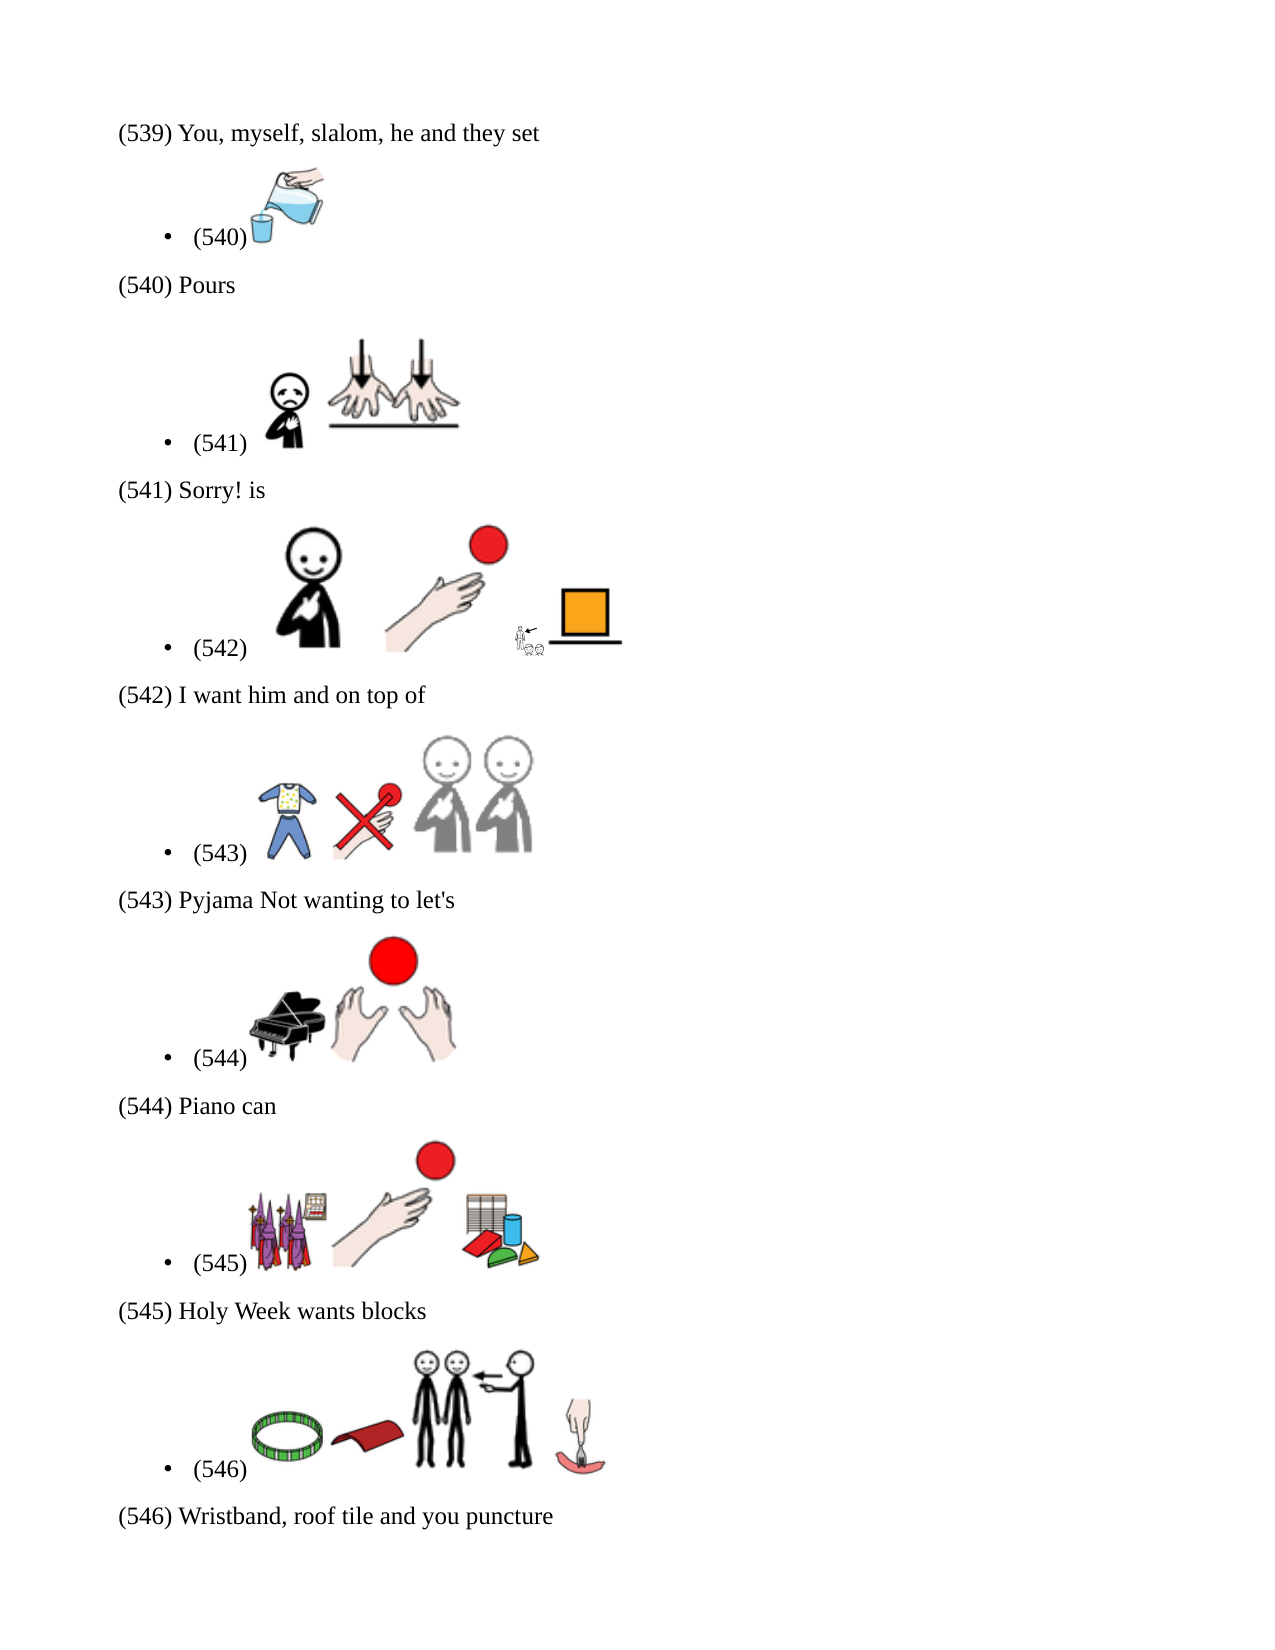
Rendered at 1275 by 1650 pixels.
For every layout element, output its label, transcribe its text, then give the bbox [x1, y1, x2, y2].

text (543) Pyjama Not wanting to let's [118, 886, 1157, 914]
text (544) Piano can [118, 1091, 1157, 1119]
text (545) Holy Week wants blocks [118, 1296, 1157, 1325]
list (540) [164, 166, 1157, 251]
text (546) Wristband, roof tile and you puncture [118, 1501, 1157, 1530]
list (542) [164, 523, 1157, 662]
picture [247, 317, 461, 451]
picture [247, 728, 541, 862]
list (545) [164, 1138, 1157, 1277]
text (542) I want him and on top of [118, 680, 1157, 709]
list (544) [164, 933, 1157, 1072]
picture [247, 165, 328, 246]
list (543) [164, 728, 1157, 867]
text (540) Pours [118, 270, 1157, 299]
picture [247, 1138, 541, 1272]
list (546) [164, 1344, 1157, 1482]
picture [247, 1343, 621, 1477]
text (541) Sorry! is [118, 475, 1157, 504]
picture [247, 933, 461, 1067]
picture [247, 522, 626, 657]
list (541) [164, 318, 1157, 456]
text (539) You, myself, slalom, he and they set [118, 118, 1157, 147]
